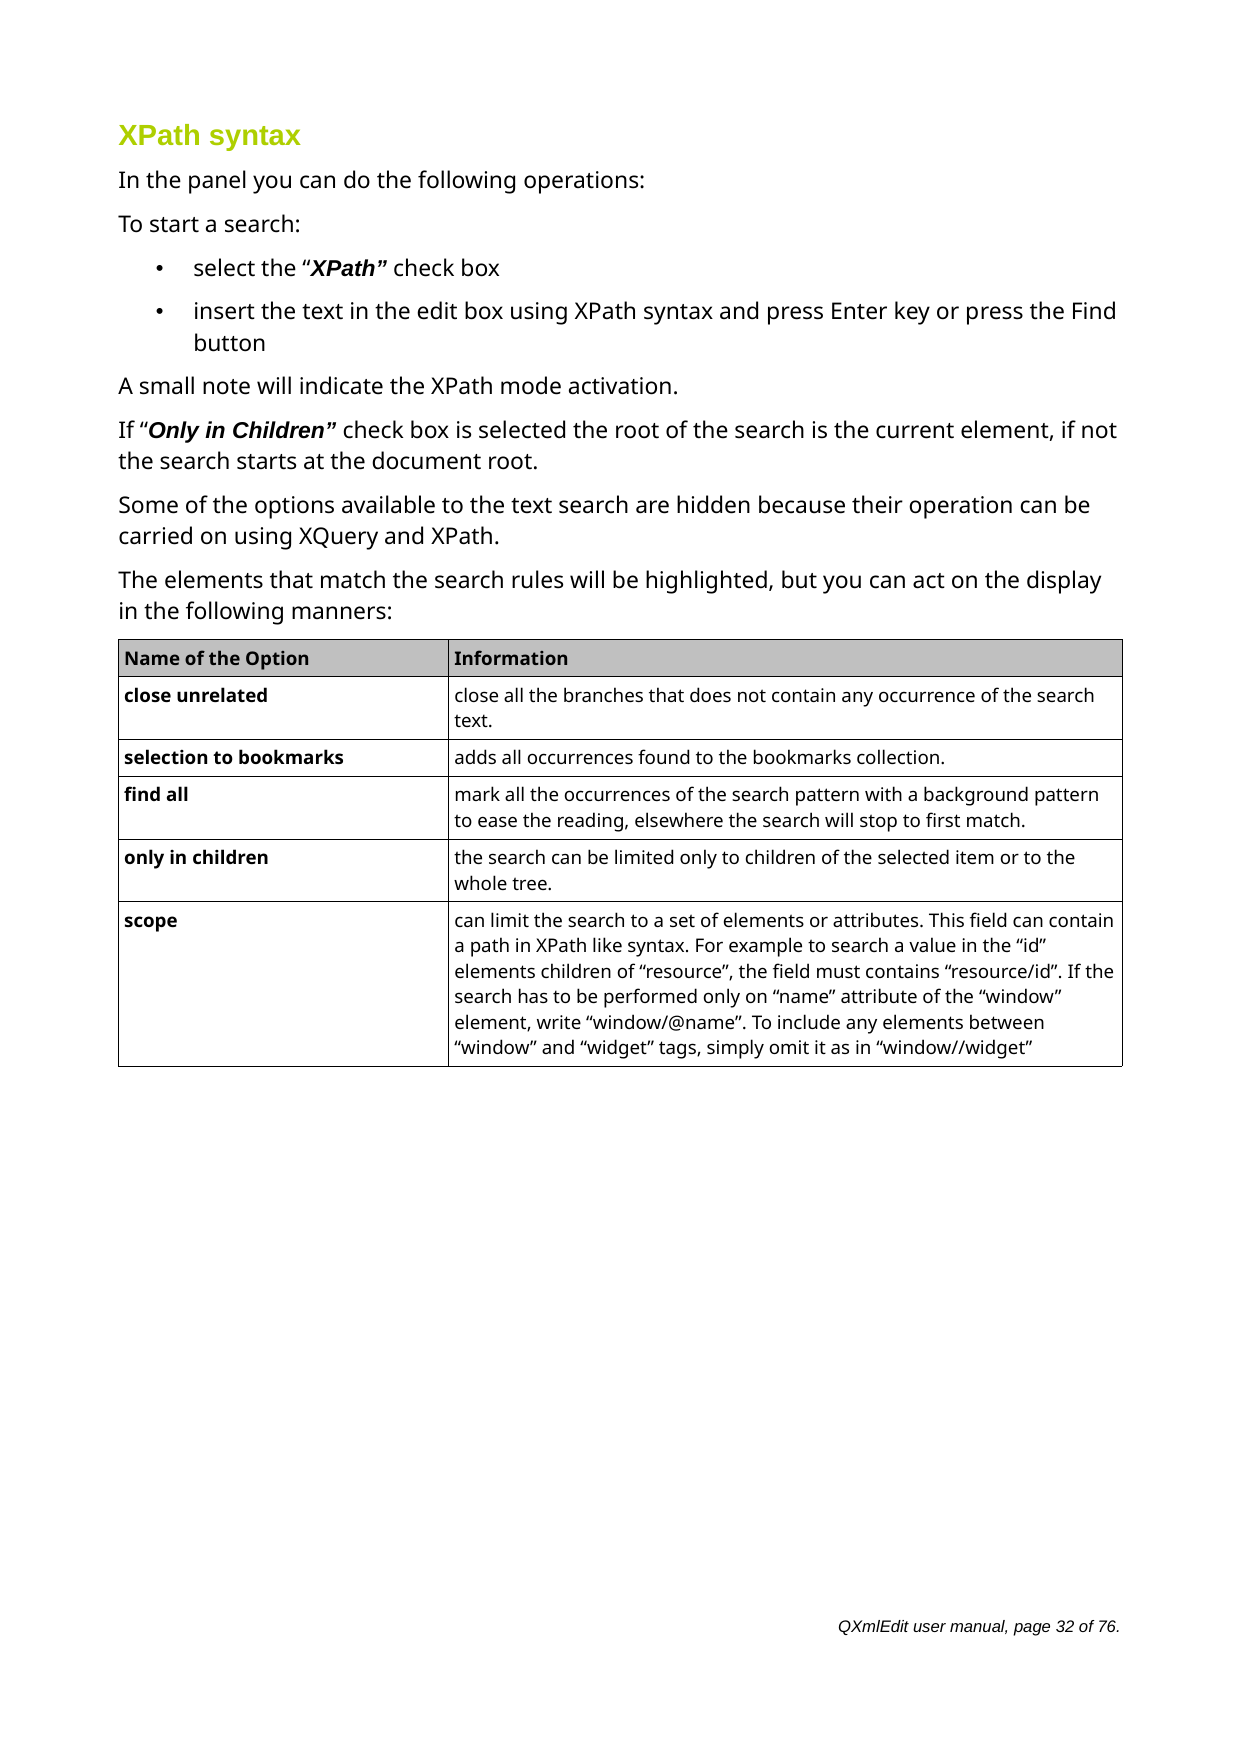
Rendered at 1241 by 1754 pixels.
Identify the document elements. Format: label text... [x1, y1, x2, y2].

table_cell can limit the search to a set of elements or attributes. This field can contain a path in XPath like syntax. For example to search a value in the “id” elements children of “resource”, the field must contains “resource/id”. If the search has to be performed only on “name” attribute of the “window” element, write “window/@name”. To include any elements between “window” and “widget” tags, simply omit it as in “window//widget” [449, 902, 1122, 1066]
table_cell close unrelated [119, 677, 448, 739]
list select the “XPath” check box [156, 252, 1122, 283]
text A small note will indicate the XPath mode activation. [118, 370, 1122, 402]
table_header Name of the Option [119, 640, 448, 676]
table_cell selection to bookmarks [119, 740, 448, 776]
subtitle XPath syntax [118, 118, 1122, 152]
text In the panel you can do the following operations: [118, 164, 1122, 195]
table_header Information [449, 640, 1122, 676]
text If “Only in Children” check box is selected the root of the search is the current element, if not the search starts at the document root. [118, 414, 1122, 477]
list insert the text in the edit box using XPath syntax and press Enter key or press the Find button [156, 295, 1122, 358]
table_cell find all [119, 777, 448, 838]
table_cell only in children [119, 840, 448, 901]
table_cell adds all occurrences found to the bookmarks collection. [449, 740, 1122, 776]
text The elements that match the search rules will be highlighted, but you can act on the display in the following manners: [118, 564, 1122, 627]
text Some of the options available to the text search are hidden because their operation can be carried on using XQuery and XPath. [118, 489, 1122, 552]
text To start a search: [118, 208, 1122, 239]
table_cell scope [119, 902, 448, 1066]
table_cell mark all the occurrences of the search pattern with a background pattern to ease the reading, elsewhere the search will stop to first match. [449, 777, 1122, 838]
table_cell close all the branches that does not contain any occurrence of the search text. [449, 677, 1122, 739]
table_cell the search can be limited only to children of the selected item or to the whole tree. [449, 840, 1122, 901]
